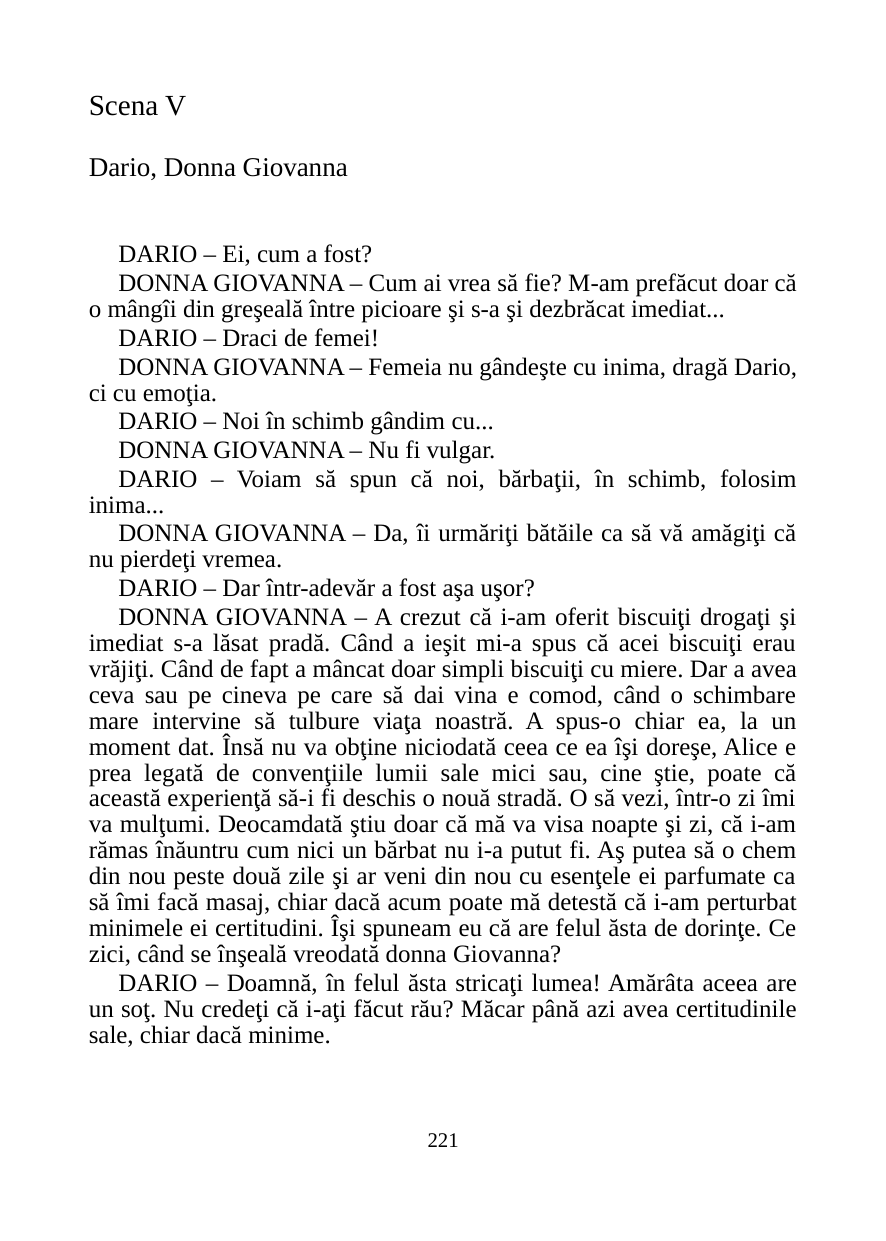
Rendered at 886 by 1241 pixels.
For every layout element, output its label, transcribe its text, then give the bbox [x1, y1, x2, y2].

text DARIO – Doamnă, în felul ăsta stricaţi lumea! Amărâta aceea are un soţ. Nu credeţi că i-aţi făcut rău? Măcar până azi avea certitudinile sale, chiar dacă minime. [88, 968, 797, 1048]
text DONNA GIOVANNA – Cum ai vrea să fie? M-am prefăcut doar că o mângîi din greşeală între picioare şi s-a şi dezbrăcat imediat... [88, 268, 797, 323]
text DARIO – Noi în schimb gândim cu... [88, 406, 797, 435]
text DONNA GIOVANNA – A crezut că i-am oferit biscuiţi drogaţi şi imediat s-a lăsat pradă. Când a ieşit mi-a spus că acei biscuiţi erau vrăjiţi. Când de fapt a mâncat doar simpli biscuiţi cu miere. Dar a avea ceva sau pe cineva pe care să dai vina e comod, când o schimbare mare intervine să tulbure viaţa noastră. A spus-o chiar ea, la un moment dat. Însă nu va obţine niciodată ceea ce ea îşi doreşe, Alice e prea legată de convenţiile lumii sale mici sau, cine ştie, poate că această experienţă să-i fi deschis o nouă stradă. O să vezi, într-o zi îmi va mulţumi. Deocamdată ştiu doar că mă va visa noapte şi zi, că i-am rămas înăuntru cum nici un bărbat nu i-a putut fi. Aş putea să o chem din nou peste două zile şi ar veni din nou cu esenţele ei parfumate ca să îmi facă masaj, chiar dacă acum poate mă detestă că i-am perturbat minimele ei certitudini. Îşi spuneam eu că are felul ăsta de dorinţe. Ce zici, când se înşeală vreodată donna Giovanna? [88, 602, 797, 968]
text DARIO – Voiam să spun că noi, bărbaţii, în schimb, folosim inima... [88, 464, 797, 518]
text Scena V [88, 88, 797, 122]
text DARIO – Dar într-adevăr a fost aşa uşor? [88, 573, 797, 602]
text DARIO – Ei, cum a fost? [88, 239, 797, 268]
text DONNA GIOVANNA – Nu fi vulgar. [88, 435, 797, 464]
text DONNA GIOVANNA – Da, îi urmăriţi bătăile ca să vă amăgiţi că nu pierdeţi vremea. [88, 518, 797, 573]
text DONNA GIOVANNA – Femeia nu gândeşte cu inima, dragă Dario, ci cu emoţia. [88, 352, 797, 406]
text DARIO – Draci de femei! [88, 323, 797, 352]
text Dario, Donna Giovanna [88, 151, 797, 182]
